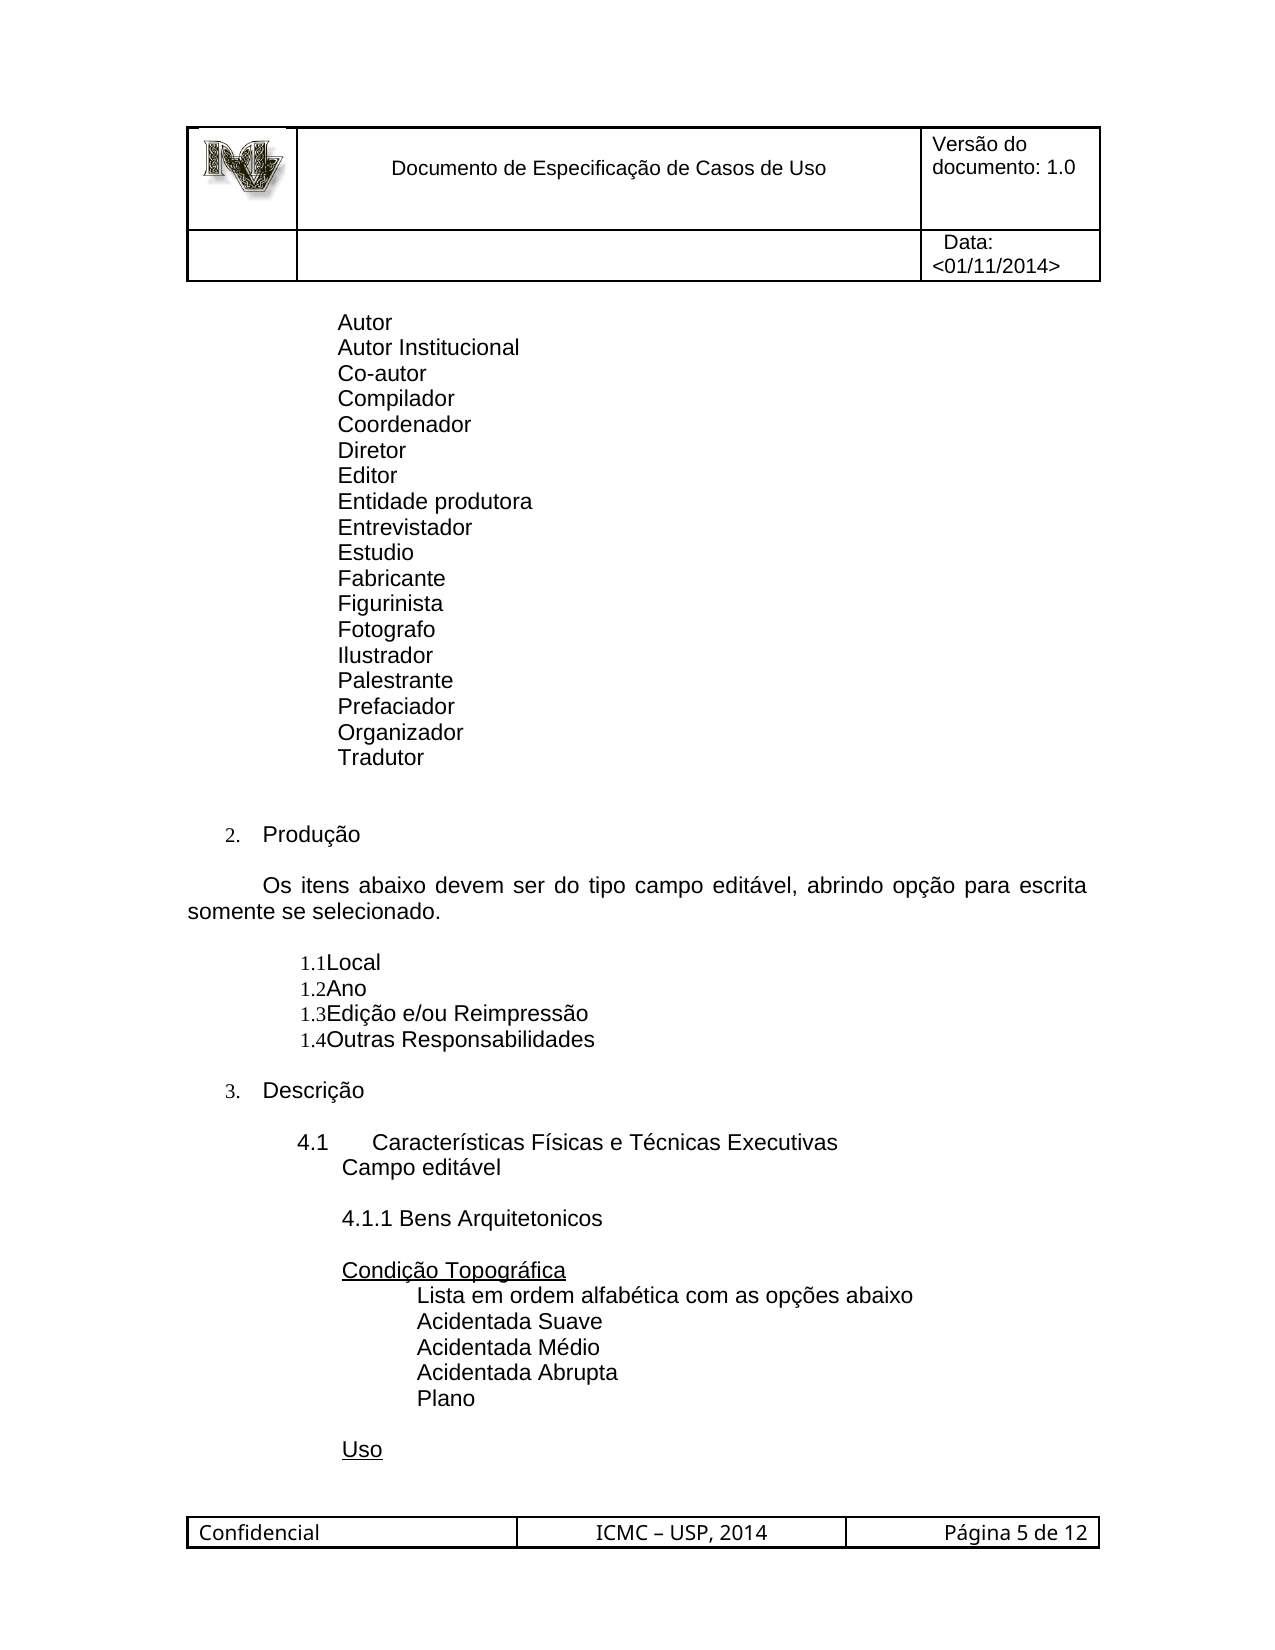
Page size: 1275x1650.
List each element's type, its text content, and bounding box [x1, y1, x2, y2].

text Entrevistador [187, 514, 1087, 540]
text Coordenador [187, 412, 1087, 437]
text 4.1 Características Físicas e Técnicas Executivas [192, 1129, 1087, 1155]
text Fabricante [187, 566, 1087, 591]
list Edição e/ou Reimpressão [187, 1001, 1087, 1027]
text Acidentada Médio [192, 1334, 1087, 1360]
text Diretor [187, 437, 1087, 463]
text Autor Institucional [187, 335, 1087, 361]
text Entidade produtora [187, 489, 1087, 514]
text Tradutor [187, 745, 1087, 771]
text Palestrante [187, 668, 1087, 694]
text Co-autor [187, 361, 1087, 386]
text Estudio [187, 540, 1087, 566]
text Compilador [187, 386, 1087, 412]
text Figurinista [187, 591, 1087, 617]
text Acidentada Abrupta [192, 1360, 1087, 1386]
text Editor [187, 463, 1087, 489]
list Produção [225, 822, 1087, 847]
list Descrição [225, 1078, 1087, 1104]
text Acidentada Suave [192, 1309, 1087, 1334]
text Autor [187, 309, 1087, 335]
text Condição Topográfica [192, 1257, 1087, 1283]
text Campo editável [192, 1155, 1087, 1181]
text Plano [192, 1386, 1087, 1411]
text Prefaciador [187, 694, 1087, 719]
text 4.1.1 Bens Arquitetonicos [192, 1206, 1087, 1232]
text Fotografo [187, 617, 1087, 642]
text Lista em ordem alfabética com as opções abaixo [192, 1283, 1087, 1309]
list Outras Responsabilidades [187, 1027, 1087, 1052]
picture [198, 128, 286, 204]
text Uso [192, 1437, 1087, 1462]
text Organizador [187, 719, 1087, 745]
text Os itens abaixo devem ser do tipo campo editável, abrindo opção para escrita somente se selecionado. [187, 873, 1087, 924]
list Local [187, 950, 1087, 976]
list Ano [187, 976, 1087, 1001]
text Ilustrador [187, 642, 1087, 668]
